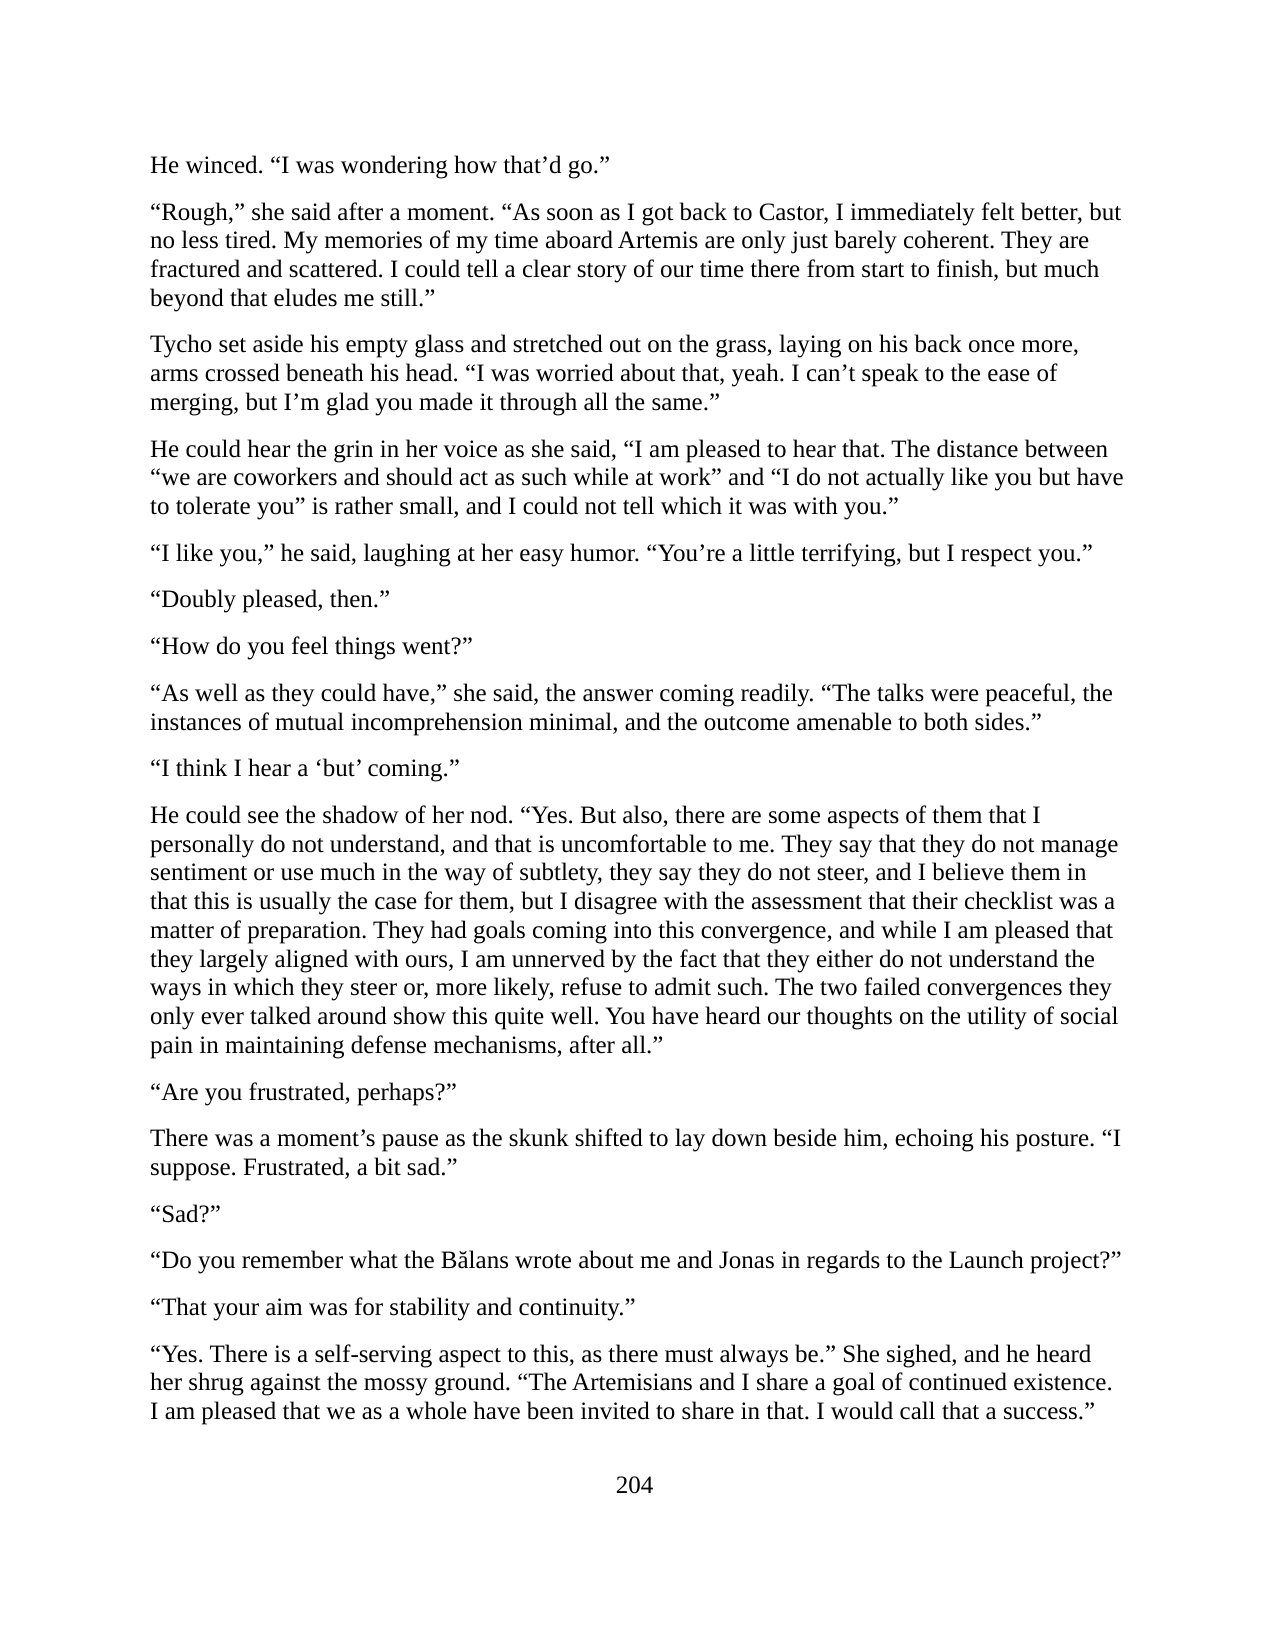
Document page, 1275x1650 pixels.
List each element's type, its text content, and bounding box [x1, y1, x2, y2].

text “How do you feel things went?” [150, 631, 1125, 660]
text “Yes. There is a self-serving aspect to this, as there must always be.” She sighed, and he heard her shrug against the mossy ground. “The Artemisians and I share a goal of continued existence. I am pleased that we as a whole have been invited to share in that. I would call that a success.” [150, 1339, 1125, 1425]
text “As well as they could have,” she said, the answer coming readily. “The talks were peaceful, the instances of mutual incomprehension minimal, and the outcome amenable to both sides.” [150, 678, 1125, 735]
text “Rough,” she said after a moment. “As soon as I got back to Castor, I immediately felt better, but no less tired. My memories of my time aboard Artemis are only just barely coherent. They are fractured and scattered. I could tell a clear story of our time there from start to finish, but much beyond that eludes me still.” [150, 197, 1125, 312]
text “That your aim was for stability and continuity.” [150, 1292, 1125, 1321]
text Tycho set aside his empty glass and stretched out on the grass, laying on his back once more, arms crossed beneath his head. “I was worried about that, yeah. I can’t speak to the ease of merging, but I’m glad you made it through all the same.” [150, 329, 1125, 416]
text “Doubly pleased, then.” [150, 584, 1125, 613]
text There was a moment’s pause as the skunk shifted to lay down beside him, echoing his posture. “I suppose. Frustrated, a bit sad.” [150, 1123, 1125, 1181]
text He winced. “I was wondering how that’d go.” [150, 150, 1125, 179]
text He could see the shadow of her nod. “Yes. But also, there are some aspects of them that I personally do not understand, and that is uncomfortable to me. They say that they do not manage sentiment or use much in the way of subtlety, they say they do not steer, and I believe them in that this is usually the case for them, but I disagree with the assessment that their checklist was a matter of preparation. They had goals coming into this convergence, and while I am pleased that they largely aligned with ours, I am unnerved by the fact that they either do not understand the ways in which they steer or, more likely, refuse to admit such. The two failed convergences they only ever talked around show this quite well. You have heard our thoughts on the utility of social pain in maintaining defense mechanisms, after all.” [150, 800, 1125, 1059]
text “Do you remember what the Bălans wrote about me and Jonas in regards to the Launch project?” [150, 1245, 1125, 1274]
text “Are you frustrated, perhaps?” [150, 1077, 1125, 1105]
text “I think I hear a ‘but’ coming.” [150, 753, 1125, 782]
text “Sad?” [150, 1199, 1125, 1227]
text He could hear the grin in her voice as she said, “I am pleased to hear that. The distance between “we are coworkers and should act as such while at work” and “I do not actually like you but have to tolerate you” is rather small, and I could not tell which it was with you.” [150, 434, 1125, 520]
text “I like you,” he said, laughing at her easy humor. “You’re a little terrifying, but I respect you.” [150, 538, 1125, 567]
